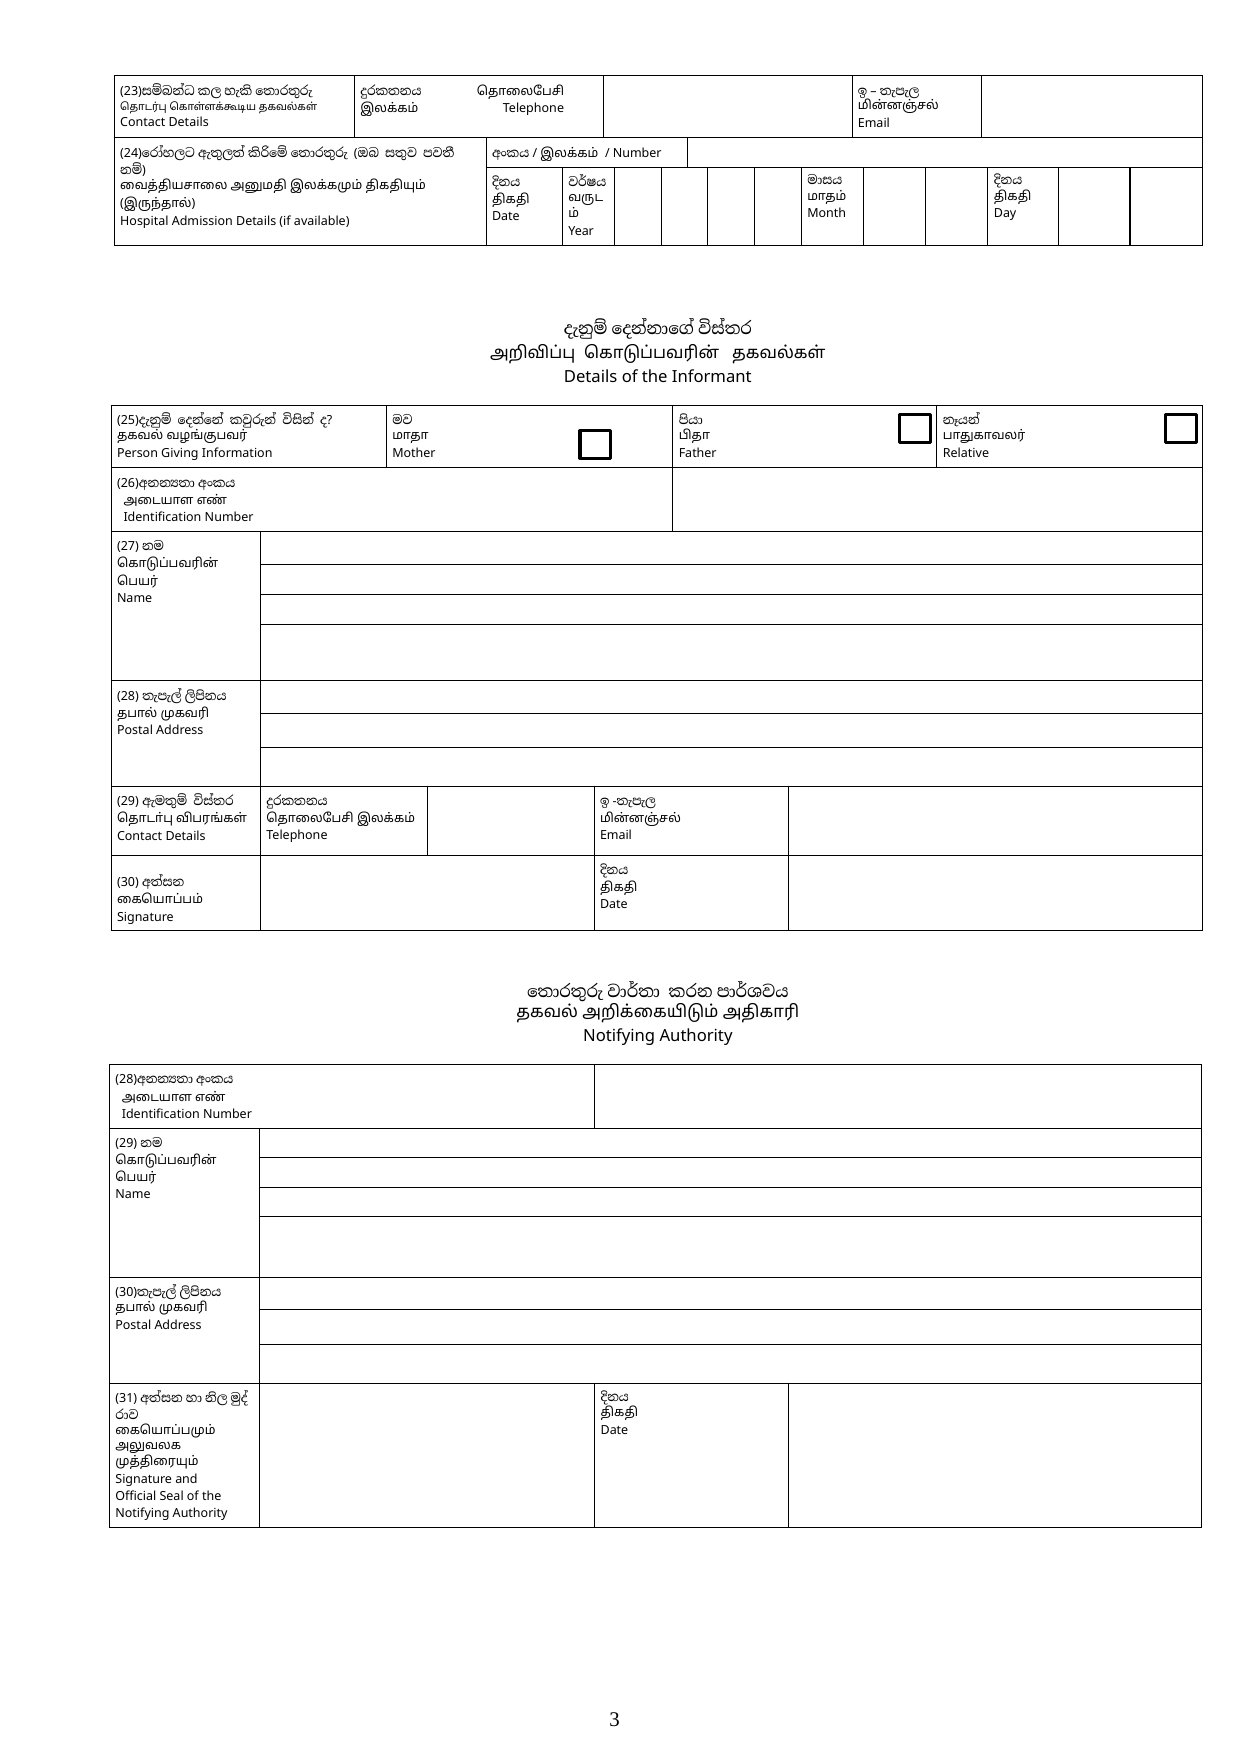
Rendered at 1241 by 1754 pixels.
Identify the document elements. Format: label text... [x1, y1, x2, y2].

table_header [595, 1065, 1201, 1127]
table_cell [688, 138, 1202, 167]
table_cell වර්ෂය வருடம் Year [563, 168, 614, 244]
text தகவல் அறிக்கையிடும் அதிகாரி [112, 1003, 1203, 1024]
table_cell (29) නම கொடுப்பவரின் பெயர் Name [110, 1129, 259, 1277]
table_cell [261, 625, 1202, 680]
table_cell [260, 1384, 594, 1527]
table_cell [708, 168, 754, 244]
table_cell [789, 1384, 1201, 1527]
table_header (28)අනන්‍යතා අංකය அடையாள எண் Identification Number [110, 1065, 594, 1127]
table_header පියා பிதா Father [673, 406, 936, 467]
table_cell [982, 76, 1202, 137]
table_cell දිනය திகதி Day [988, 168, 1058, 244]
table_header මව மாதா Mother [387, 406, 672, 467]
table_cell [755, 168, 801, 244]
table_cell [260, 1188, 1201, 1216]
table_cell (30) අත්සන கையொப்பம் Signature [112, 856, 260, 930]
table_cell [1131, 168, 1202, 244]
table_cell [261, 714, 1202, 747]
table_cell [789, 856, 1202, 930]
table_cell දුරකතනය தொலைபேசி இலக்கம் Telephone [355, 76, 603, 137]
table_header නෑයන් பாதுகாவலர் Relative [937, 406, 1202, 467]
table_cell [260, 1310, 1201, 1344]
table_cell (30)තැපැල් ලිපිනය தபால் முகவரி Postal Address [110, 1278, 259, 1382]
table_cell [261, 532, 1202, 564]
table_cell (29) ඇමතුම් විස්තර தொடா்பு விபரங்கள் Contact Details [112, 787, 260, 855]
table_cell [1059, 168, 1129, 244]
table_cell (26)අනන්‍යතා අංකය அடையாள எண் Identification Number [112, 468, 672, 531]
text அறிவிப்பு கொடுப்பவரின் தகவல்கள் [112, 341, 1203, 365]
text දැනුම් දෙන්නාගේ විස්තර [112, 320, 1203, 341]
table_cell [864, 168, 925, 244]
table_cell [260, 1158, 1201, 1187]
table_cell [261, 681, 1202, 712]
table_cell දිනය திகதி Date [595, 1384, 788, 1527]
table_cell [260, 1345, 1201, 1382]
table_cell (24)රෝහලට ඇතුලත් කිරිමේ තොරතුරු (ඔබ සතුව පවතී නම්) வைத்தியசாலை அனுமதி இலக்கமும் திகதியும் (இருந்தால்) Hospital Admission Details (if available) [115, 138, 486, 244]
table_cell [261, 565, 1202, 594]
table_cell [260, 1217, 1201, 1277]
table_cell [662, 168, 707, 244]
table_cell (28) තැපැල් ලිපිනය தபால் முகவரி Postal Address [112, 681, 260, 786]
text තොරතුරු වාර්තා කරන පාර්ශවය [112, 983, 1203, 1003]
table_cell [260, 1129, 1201, 1157]
table_cell [789, 787, 1202, 855]
table_cell මාසය மாதம் Month [802, 168, 863, 244]
table_cell [261, 748, 1202, 786]
table_header (25)දැනුම් දෙන්නේ කවුරුන් විසින් ද? தகவல் வழங்குபவர் Person Giving Information [112, 406, 386, 467]
table_cell අංකය / இலக்கம் / Number [487, 138, 687, 167]
table_cell දිනය திகதி Date [595, 856, 788, 930]
table_cell ඉ -තැපැල மின்னஞ்சல் Email [595, 787, 788, 855]
table_cell [261, 595, 1202, 623]
table_cell [673, 468, 1202, 531]
table_cell [615, 168, 661, 244]
table_cell [261, 856, 594, 930]
table_cell දිනය திகதி Date [487, 168, 562, 244]
table_cell [428, 787, 594, 855]
table_cell [926, 168, 987, 244]
text Details of the Informant [112, 365, 1203, 387]
table_cell ඉ – තැපැල மின்னஞ்சல் Email [853, 76, 981, 137]
text Notifying Authority [112, 1024, 1203, 1047]
table_cell [604, 76, 852, 137]
table_cell (27) නම கொடுப்பவரின் பெயர் Name [112, 532, 260, 680]
table_cell [260, 1278, 1201, 1309]
table_cell දුරකතනය தொலைபேசி இலக்கம் Telephone [261, 787, 427, 855]
table_cell (23)සම්බන්ධ කල හැකි තොරතුරු தொடர்பு கொள்ளக்கூடிய தகவல்கள் Contact Details [115, 76, 354, 137]
table_cell (31) අත්සන හා නිල මුද්‍රාව கையொப்பமும் அலுவலக முத்திரையும் Signature and Official Seal of the Notifying Authority [110, 1384, 259, 1527]
